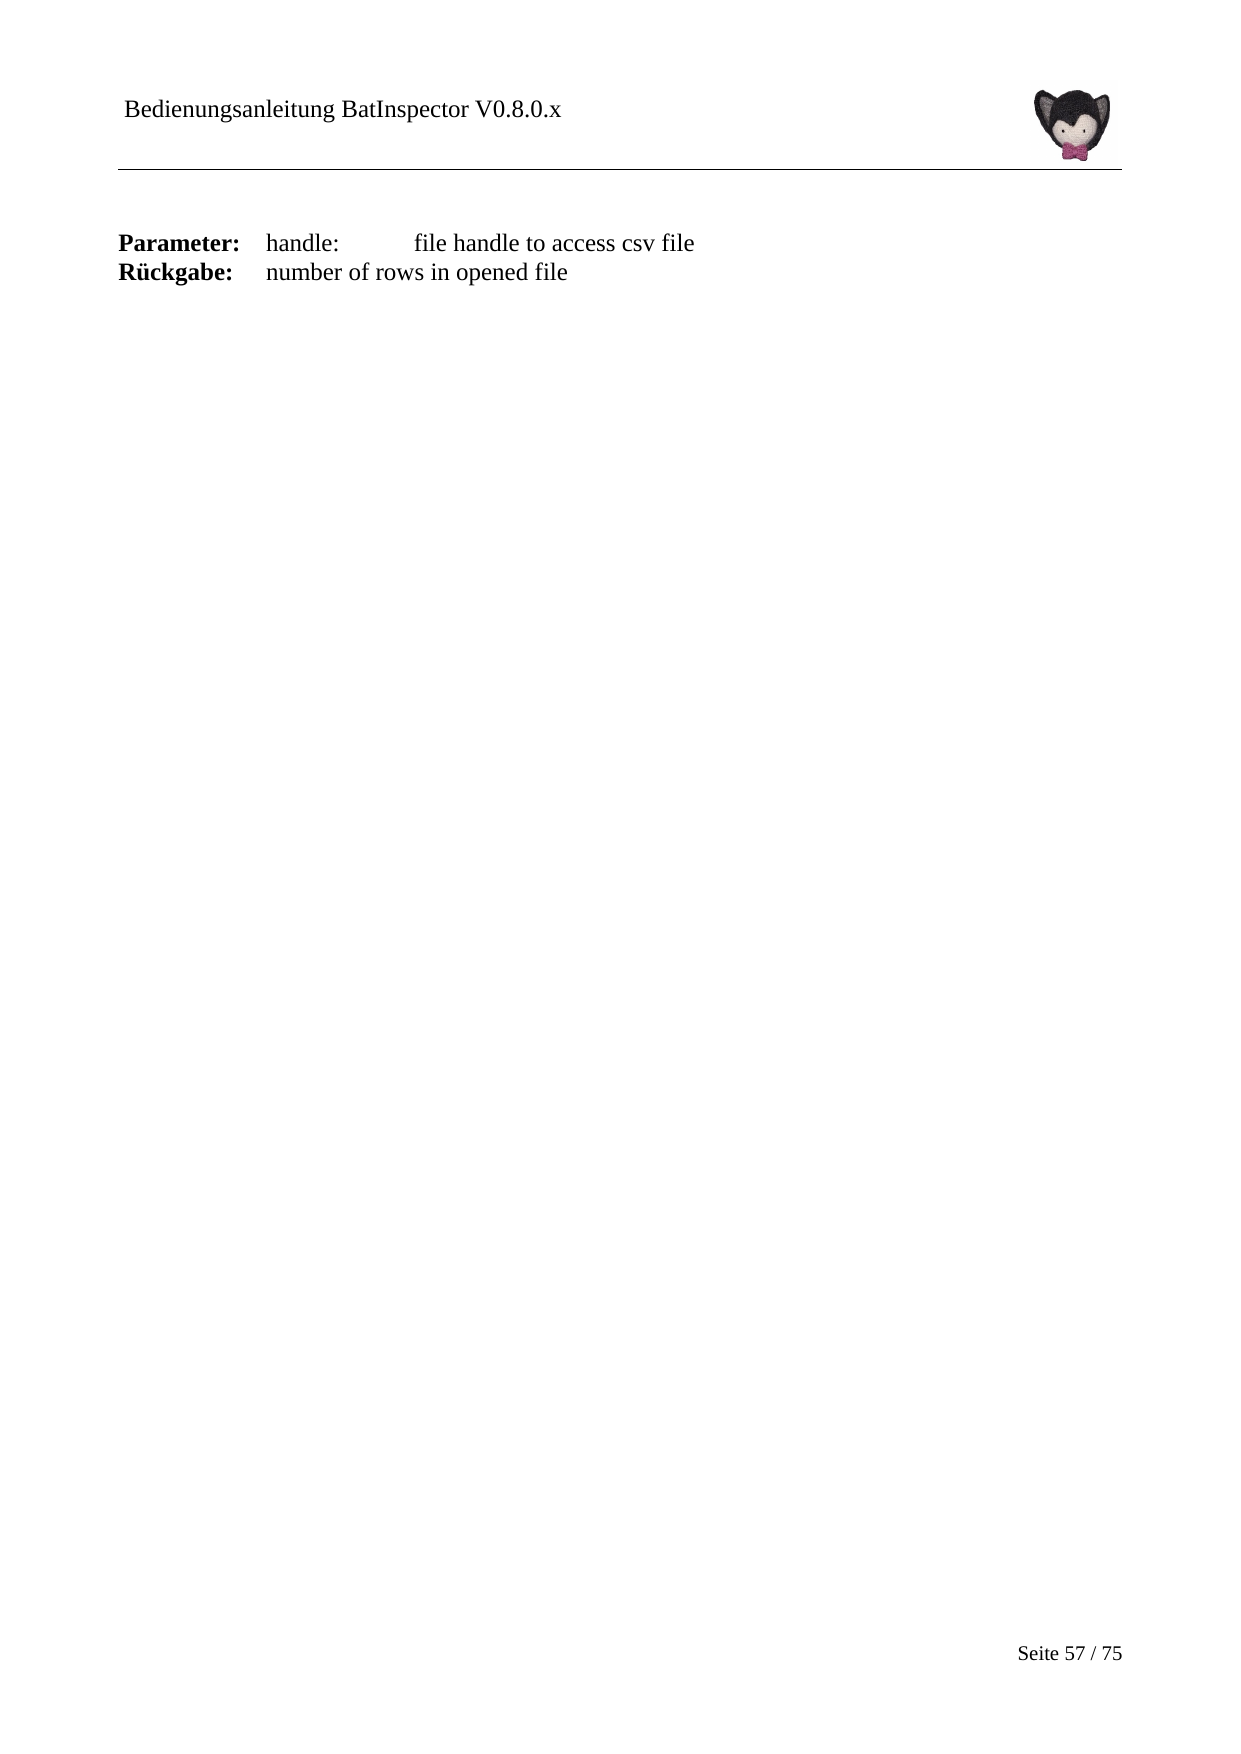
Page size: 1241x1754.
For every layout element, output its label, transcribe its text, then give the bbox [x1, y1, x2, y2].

picture [1030, 80, 1119, 169]
text Parameter: handle: file handle to access csv file Rückgabe: number of rows in opened file [118, 228, 1122, 286]
